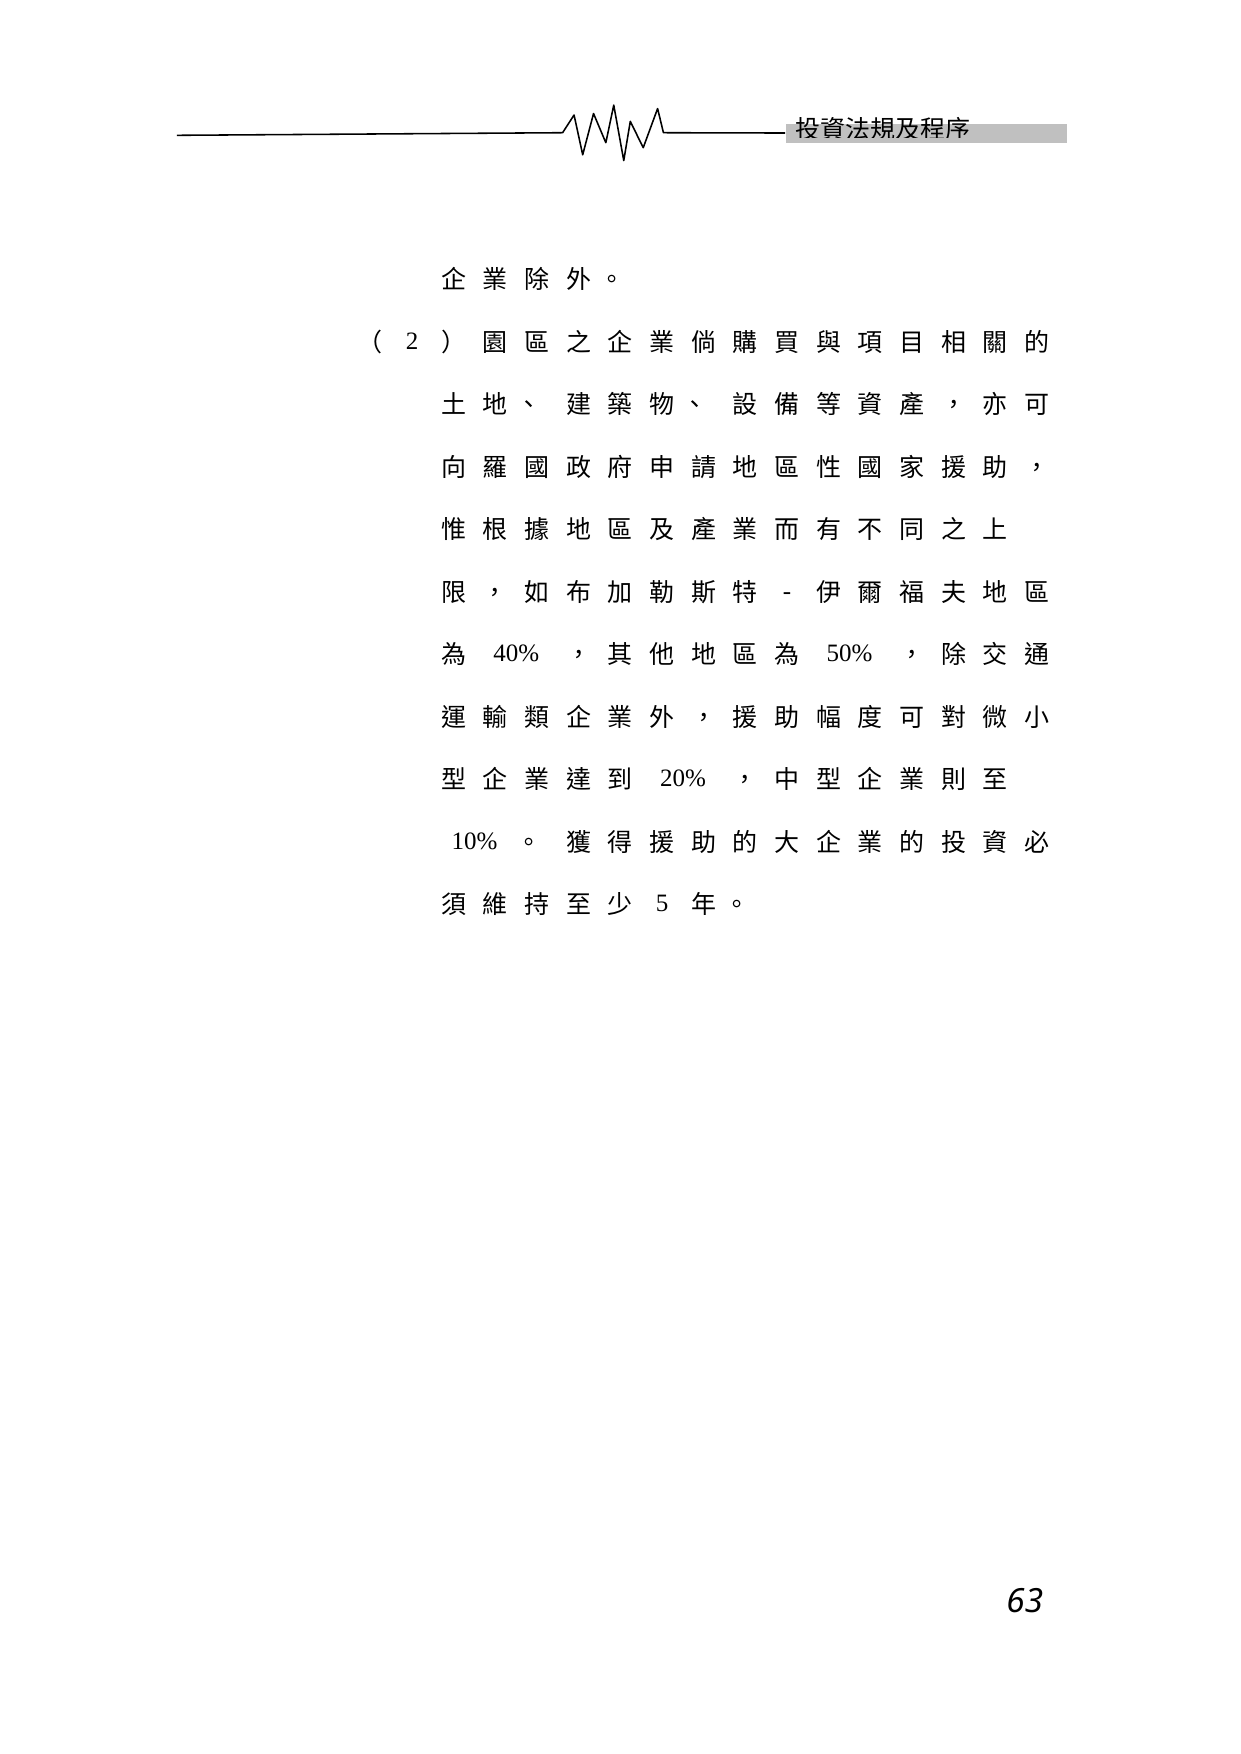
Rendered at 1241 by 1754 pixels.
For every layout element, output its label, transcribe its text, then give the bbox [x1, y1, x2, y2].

text （2）園區之企業倘購買與項目相關的土地、建築物、設備等資產，亦可向羅國政府申請地區性國家援助，惟根據地區及產業而有不同之上限，如布加勒斯特-伊爾福夫地區為40%，其他地區為50%，除交通運輸類企業外，援助幅度可對微小型企業達到20%，中型企業則至10%。獲得援助的大企業的投資必須維持至少5年。 [330, 299, 1058, 924]
text 企業除外。 [330, 236, 1058, 299]
